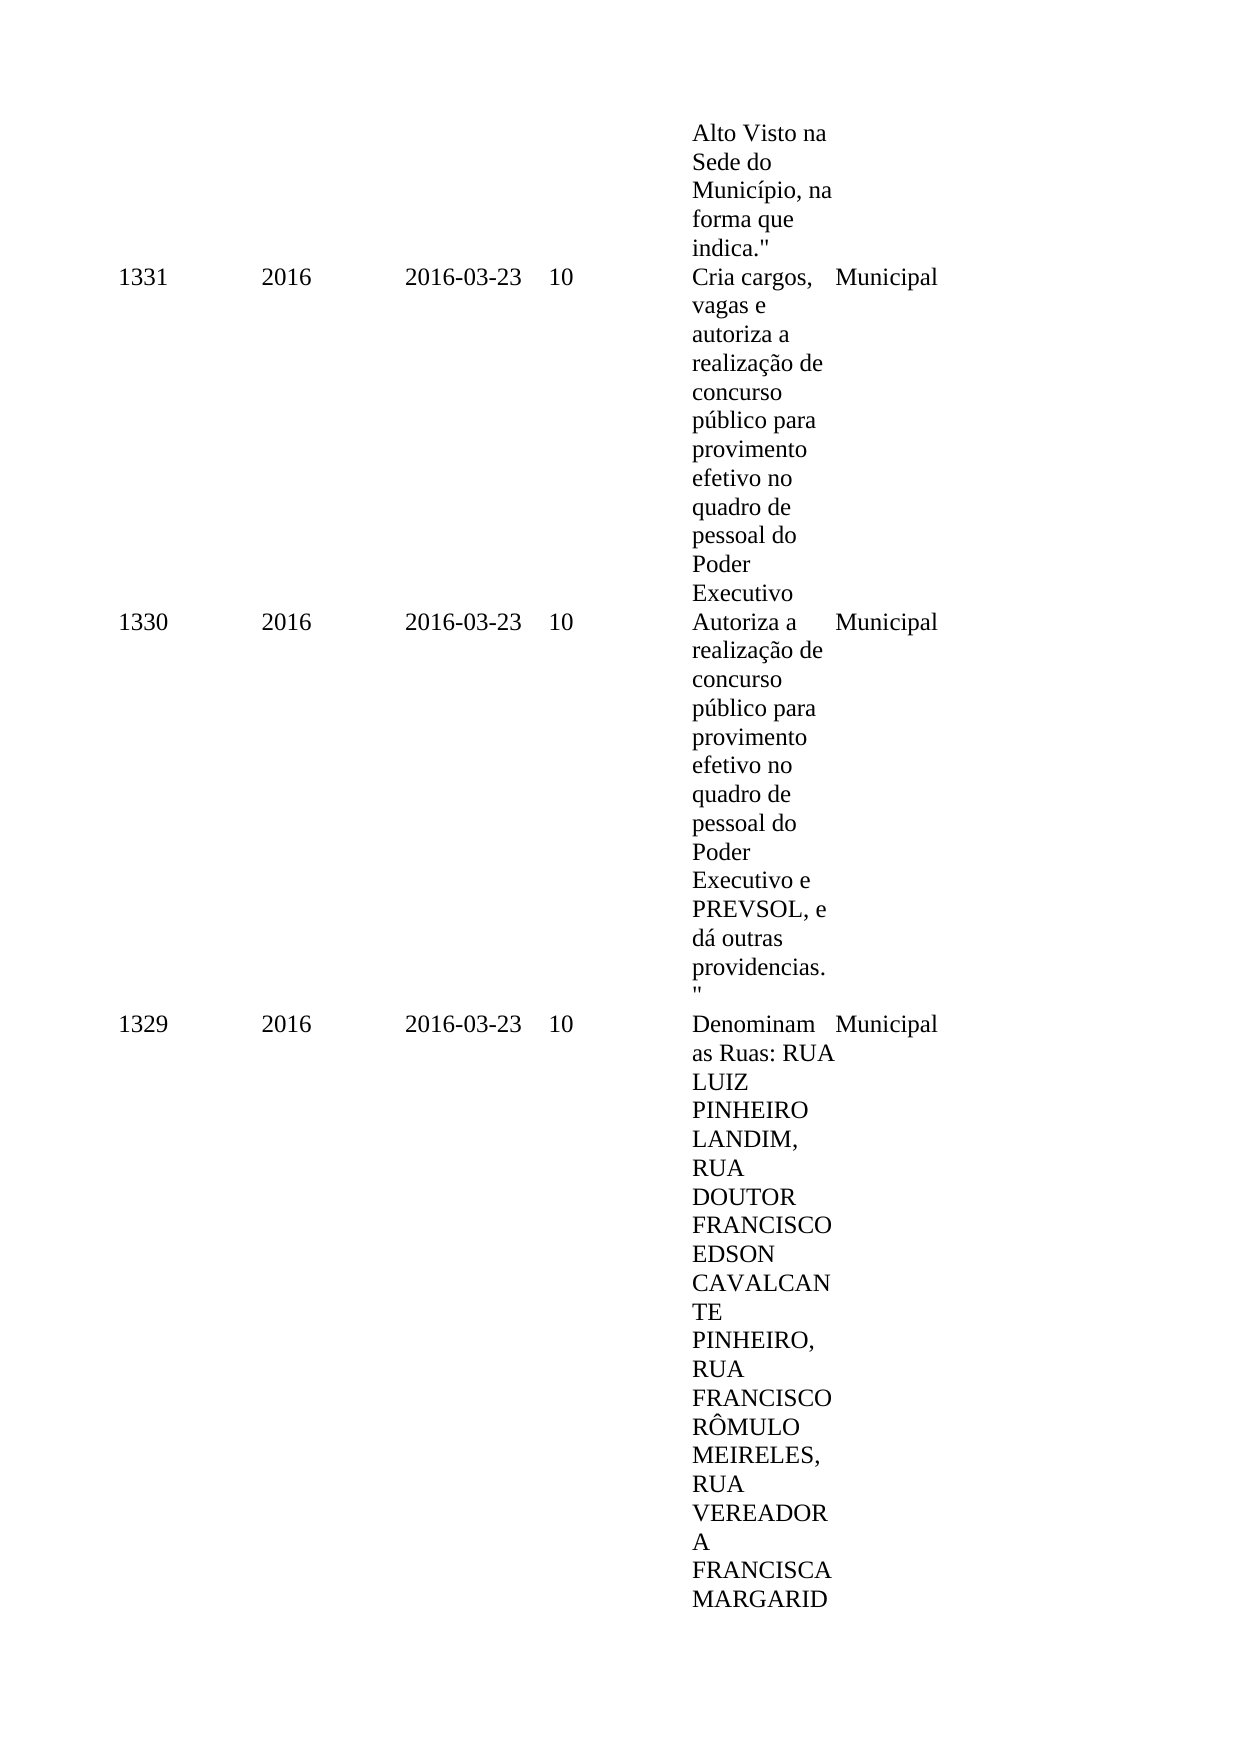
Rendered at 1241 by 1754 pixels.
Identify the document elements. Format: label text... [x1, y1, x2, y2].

table_cell 1329 [118, 1009, 261, 1613]
table_cell [835, 118, 979, 262]
table_cell [405, 118, 548, 262]
table_cell [548, 118, 692, 262]
table_cell 10 [548, 262, 692, 607]
table_cell Alto Visto na Sede do Município, na forma que indica." [692, 118, 835, 262]
table_cell Municipal [835, 1009, 979, 1613]
table_cell 1331 [118, 262, 261, 607]
table_cell Cria cargos, vagas e autoriza a realização de concurso público para provimento efetivo no quadro de pessoal do Poder Executivo [692, 262, 835, 607]
table_cell [118, 118, 261, 262]
table_cell 2016-03-23 [405, 607, 548, 1009]
table_cell 2016 [261, 1009, 405, 1613]
table_cell Denominam as Ruas: RUA LUIZ PINHEIRO LANDIM, RUA DOUTOR FRANCISCO EDSON CAVALCANTE PINHEIRO, RUA FRANCISCO RÔMULO MEIRELES, RUA VEREADORA FRANCISCA MARGARID [692, 1009, 835, 1613]
table_cell [979, 1009, 1122, 1613]
table_cell 2016-03-23 [405, 262, 548, 607]
table_cell [261, 118, 405, 262]
table_cell Autoriza a realização de concurso público para provimento efetivo no quadro de pessoal do Poder Executivo e PREVSOL, e dá outras providencias." [692, 607, 835, 1009]
table_cell 10 [548, 607, 692, 1009]
table_cell 2016 [261, 607, 405, 1009]
table_cell 1330 [118, 607, 261, 1009]
table_cell [979, 262, 1122, 607]
table_cell 10 [548, 1009, 692, 1613]
table_cell Municipal [835, 607, 979, 1009]
table_cell [979, 118, 1122, 262]
table_cell 2016 [261, 262, 405, 607]
table_cell Municipal [835, 262, 979, 607]
table_cell [979, 607, 1122, 1009]
table_cell 2016-03-23 [405, 1009, 548, 1613]
